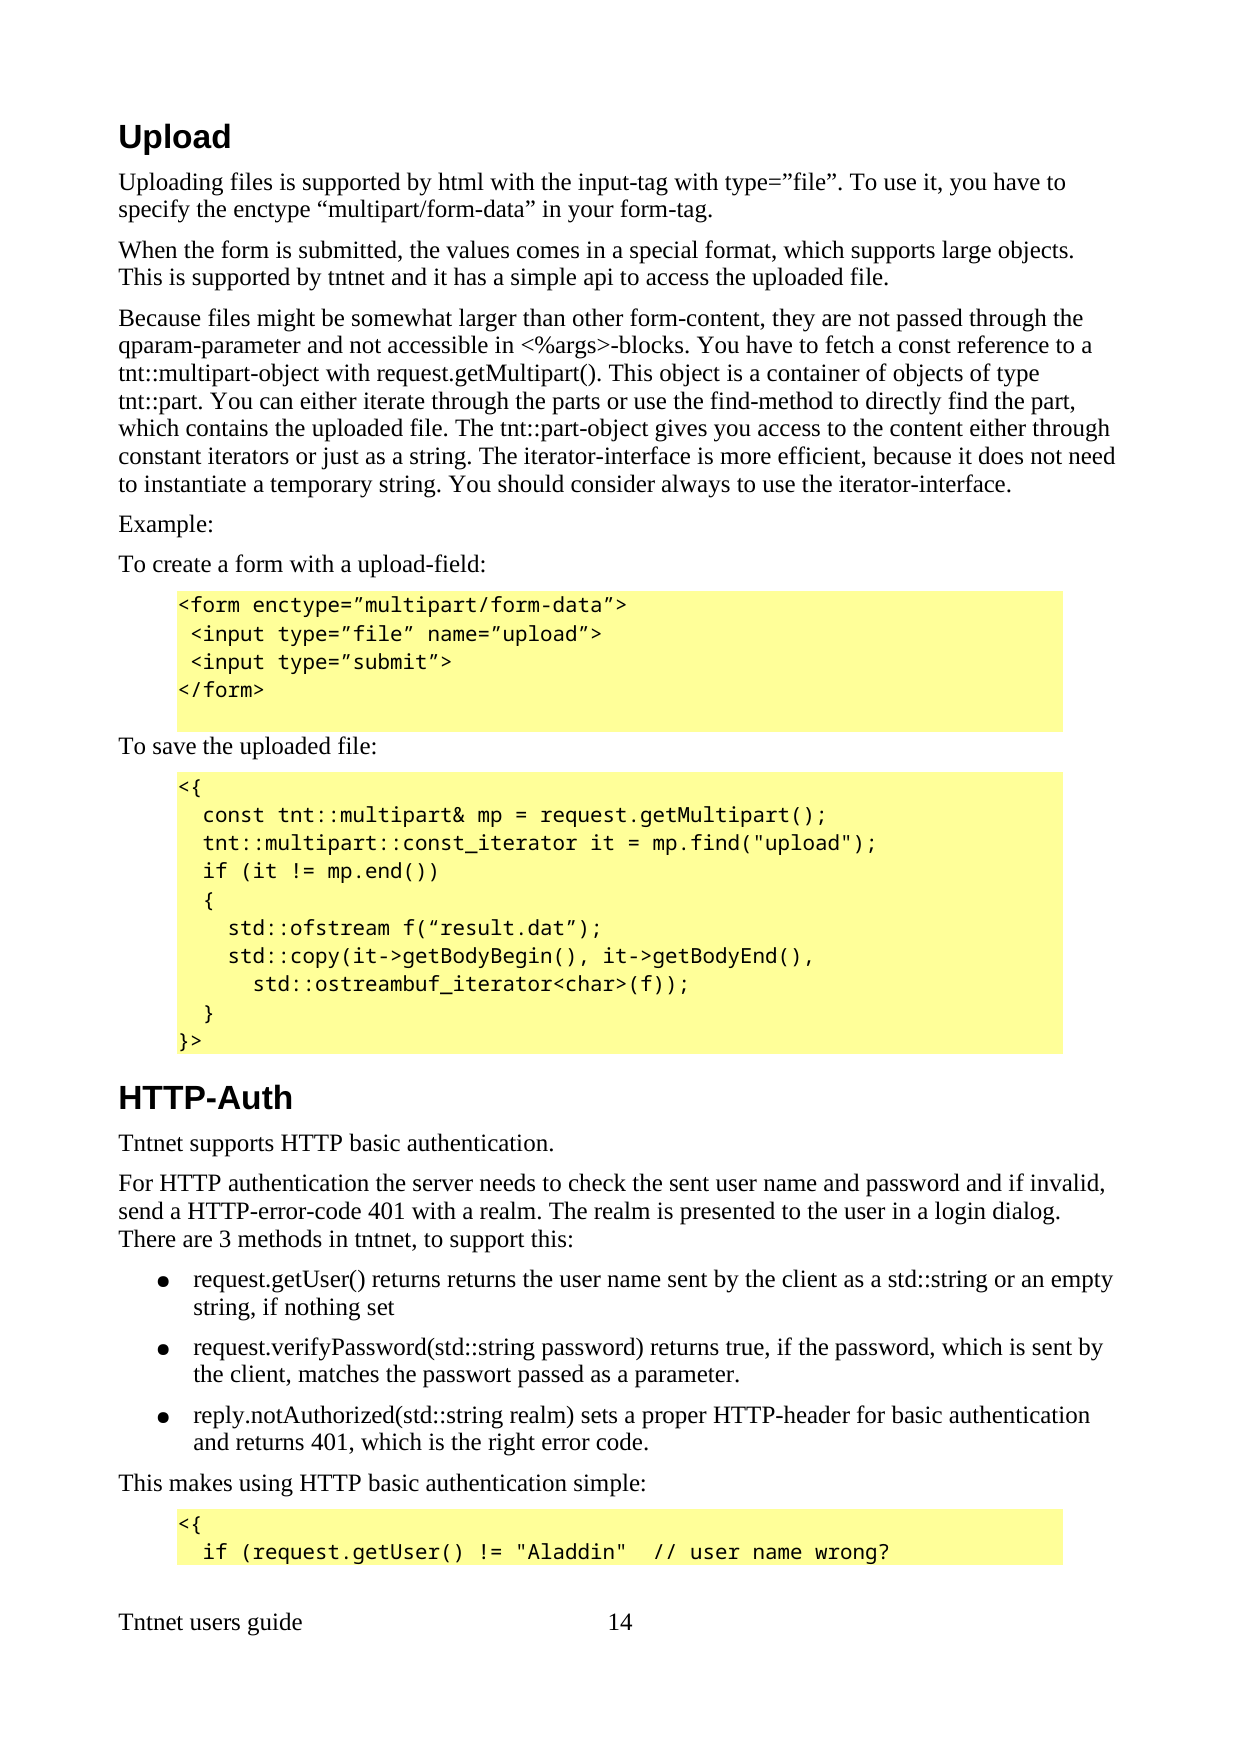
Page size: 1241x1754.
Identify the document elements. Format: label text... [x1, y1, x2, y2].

text <input type=”file” name=”upload”> [177, 619, 1063, 647]
text std::ostreambuf_iterator<char>(f)); [177, 969, 1063, 998]
text To create a form with a upload-field: [118, 550, 1122, 578]
text const tnt::multipart& mp = request.getMultipart(); [177, 800, 1063, 828]
text }> [177, 1026, 1063, 1054]
subtitle Upload [118, 118, 1122, 155]
text std::ofstream f(“result.dat”); [177, 913, 1063, 941]
list request.verifyPassword(std::string password) returns true, if the password, which is sent by the client, matches the passwort passed as a parameter. [156, 1333, 1122, 1388]
text if (request.getUser() != "Aladdin" // user name wrong? [177, 1537, 1063, 1565]
text { [177, 885, 1063, 913]
subtitle HTTP-Auth [118, 1079, 1122, 1117]
text } [177, 998, 1063, 1026]
list reply.notAuthorized(std::string realm) sets a proper HTTP-header for basic authentication and returns 401, which is the right error code. [156, 1401, 1122, 1456]
text <form enctype=”multipart/form-data”> [177, 591, 1063, 619]
text For HTTP authentication the server needs to check the sent user name and password and if invalid, send a HTTP-error-code 401 with a realm. The realm is presented to the user in a login dialog. There are 3 methods in tntnet, to support this: [118, 1169, 1122, 1252]
text This makes using HTTP basic authentication simple: [118, 1469, 1122, 1496]
text Because files might be somewhat larger than other form-content, they are not passed through the qparam-parameter and not accessible in <%args>-blocks. You have to fetch a const reference to a tnt::multipart-object with request.getMultipart(). This object is a container of objects of type tnt::part. You can either iterate through the parts or use the find-method to directly find the part, which contains the uploaded file. The tnt::part-object gives you access to the content either through constant iterators or just as a string. The iterator-interface is more efficient, because it does not need to instantiate a temporary string. You should consider always to use the iterator-interface. [118, 304, 1122, 498]
text Uploading files is supported by html with the input-tag with type=”file”. To use it, you have to specify the enctype “multipart/form-data” in your form-tag. [118, 168, 1122, 223]
text <{ [177, 1509, 1063, 1537]
text Tntnet supports HTTP basic authentication. [118, 1129, 1122, 1157]
text <input type=”submit”> [177, 647, 1063, 675]
list request.getUser() returns returns the user name sent by the client as a std::string or an empty string, if nothing set [156, 1265, 1122, 1320]
text std::copy(it->getBodyBegin(), it->getBodyEnd(), [177, 941, 1063, 969]
text tnt::multipart::const_iterator it = mp.find("upload"); [177, 828, 1063, 857]
text if (it != mp.end()) [177, 857, 1063, 885]
text </form> [177, 675, 1063, 703]
text Example: [118, 510, 1122, 538]
text <{ [177, 772, 1063, 800]
text When the form is submitted, the values comes in a special format, which supports large objects. This is supported by tntnet and it has a simple api to access the uploaded file. [118, 236, 1122, 291]
text To save the uploaded file: [118, 732, 1122, 759]
